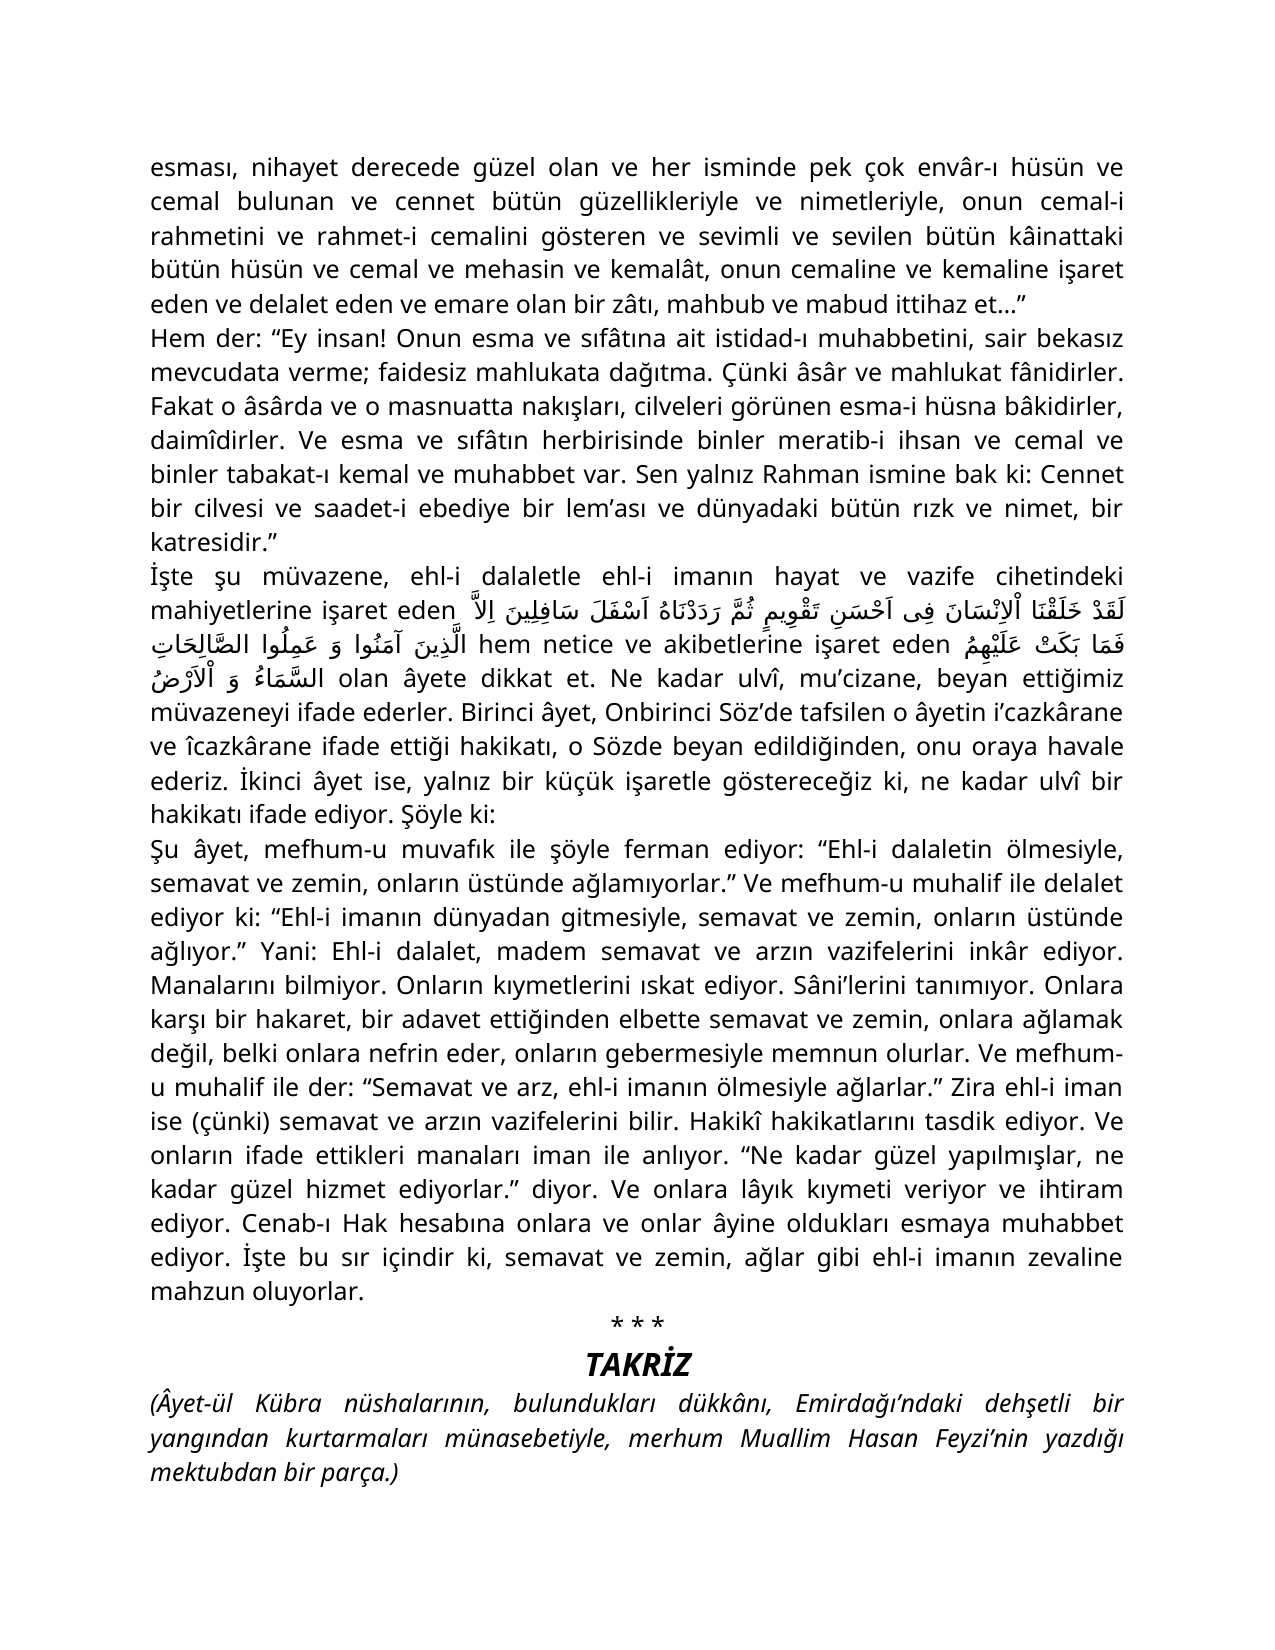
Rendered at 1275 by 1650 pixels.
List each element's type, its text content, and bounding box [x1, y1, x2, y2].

text İşte şu müvazene, ehl-i dalaletle ehl-i imanın hayat ve vazife cihetindeki mahiyetlerine işaret eden لَقَدْ خَلَقْنَا اْلاِنْسَانَ فِى اَحْسَنِ تَقْوِيمٍ ثُمَّ رَدَدْنَاهُ اَسْفَلَ سَافِلِينَ اِلاَّ الَّذِينَ آمَنُوا وَ عَمِلُوا الصَّالِحَاتِ hem netice ve akibetlerine işaret eden فَمَا بَكَتْ عَلَيْهِمُ السَّمَاءُ وَ اْلاَرْضُ olan âyete dikkat et. Ne kadar ulvî, mu’cizane, beyan ettiğimiz müvazeneyi ifade ederler. Birinci âyet, Onbirinci Söz’de tafsilen o âyetin i’cazkârane ve îcazkârane ifade ettiği hakikatı, o Sözde beyan edildiğinden, onu oraya havale ederiz. İkinci âyet ise, yalnız bir küçük işaretle göstereceğiz ki, ne kadar ulvî bir hakikatı ifade ediyor. Şöyle ki: [150, 559, 1125, 831]
subtitle TAKRİZ [150, 1342, 1125, 1386]
text Şu âyet, mefhum-u muvafık ile şöyle ferman ediyor: “Ehl-i dalaletin ölmesiyle, semavat ve zemin, onların üstünde ağlamıyorlar.” Ve mefhum-u muhalif ile delalet ediyor ki: “Ehl-i imanın dünyadan gitmesiyle, semavat ve zemin, onların üstünde ağlıyor.” Yani: Ehl-i dalalet, madem semavat ve arzın vazifelerini inkâr ediyor. Manalarını bilmiyor. Onların kıymetlerini ıskat ediyor. Sâni’lerini tanımıyor. Onlara karşı bir hakaret, bir adavet ettiğinden elbette semavat ve zemin, onlara ağlamak değil, belki onlara nefrin eder, onların gebermesiyle memnun olurlar. Ve mefhum-u muhalif ile der: “Semavat ve arz, ehl-i imanın ölmesiyle ağlarlar.” Zira ehl-i iman ise (çünki) semavat ve arzın vazifelerini bilir. Hakikî hakikatlarını tasdik ediyor. Ve onların ifade ettikleri manaları iman ile anlıyor. “Ne kadar güzel yapılmışlar, ne kadar güzel hizmet ediyorlar.” diyor. Ve onlara lâyık kıymeti veriyor ve ihtiram ediyor. Cenab-ı Hak hesabına onlara ve onlar âyine oldukları esmaya muhabbet ediyor. İşte bu sır içindir ki, semavat ve zemin, ağlar gibi ehl-i imanın zevaline mahzun oluyorlar. [150, 831, 1125, 1308]
text (Âyet-ül Kübra nüshalarının, bulundukları dükkânı, Emirdağı’ndaki dehşetli bir yangından kurtarmaları münasebetiyle, merhum Muallim Hasan Feyzi’nin yazdığı mektubdan bir parça.) [150, 1386, 1125, 1488]
text esması, nihayet derecede güzel olan ve her isminde pek çok envâr-ı hüsün ve cemal bulunan ve cennet bütün güzellikleriyle ve nimetleriyle, onun cemal-i rahmetini ve rahmet-i cemalini gösteren ve sevimli ve sevilen bütün kâinattaki bütün hüsün ve cemal ve mehasin ve kemalât, onun cemaline ve kemaline işaret eden ve delalet eden ve emare olan bir zâtı, mahbub ve mabud ittihaz et…” [150, 150, 1125, 320]
text * * * [150, 1308, 1125, 1342]
text Hem der: “Ey insan! Onun esma ve sıfâtına ait istidad-ı muhabbetini, sair bekasız mevcudata verme; faidesiz mahlukata dağıtma. Çünki âsâr ve mahlukat fânidirler. Fakat o âsârda ve o masnuatta nakışları, cilveleri görünen esma-i hüsna bâkidirler, daimîdirler. Ve esma ve sıfâtın herbirisinde binler meratib-i ihsan ve cemal ve binler tabakat-ı kemal ve muhabbet var. Sen yalnız Rahman ismine bak ki: Cennet bir cilvesi ve saadet-i ebediye bir lem’ası ve dünyadaki bütün rızk ve nimet, bir katresidir.” [150, 320, 1125, 559]
